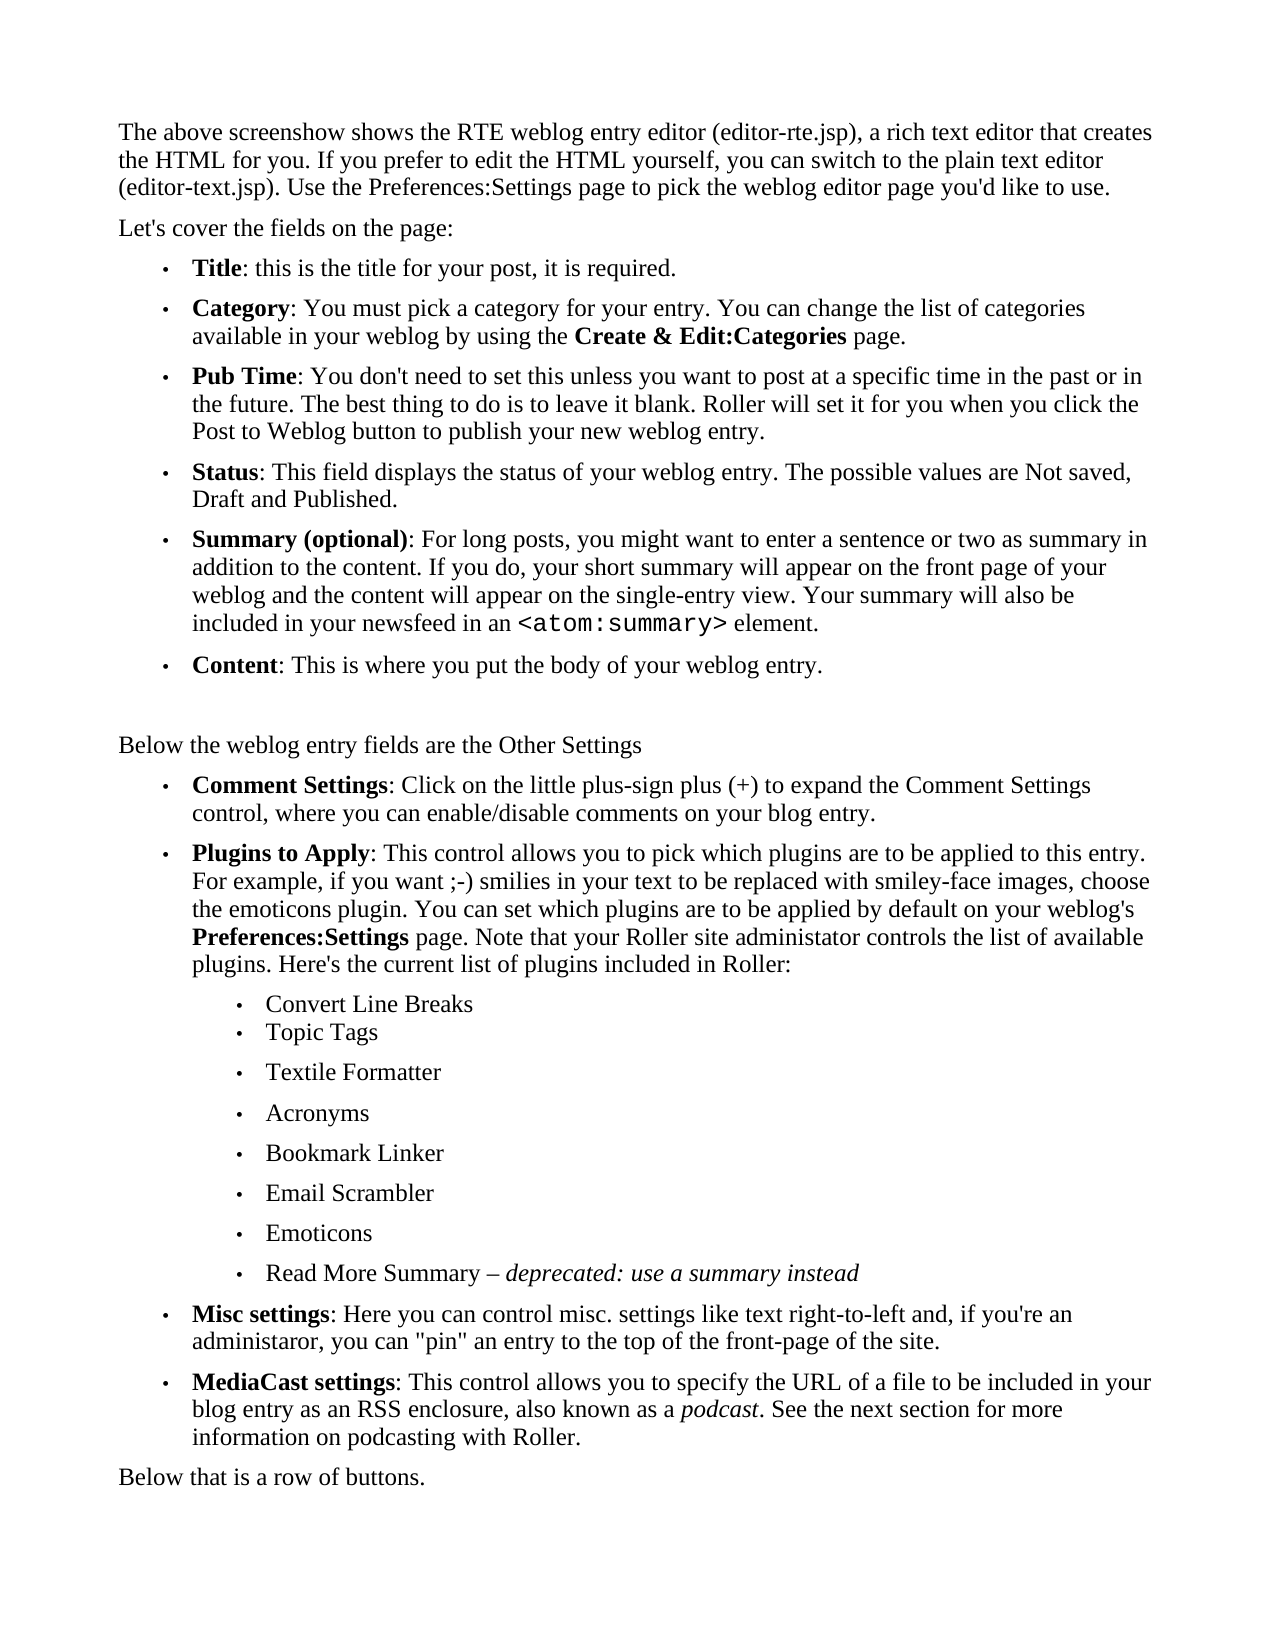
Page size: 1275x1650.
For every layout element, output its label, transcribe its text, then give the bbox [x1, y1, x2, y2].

list Content: This is where you put the body of your weblog entry. [162, 651, 1157, 679]
list Bookmark Linker [236, 1139, 1157, 1167]
list Status: This field displays the status of your weblog entry. The possible values are Not saved, Draft and Published. [162, 458, 1157, 513]
list Read More Summary – deprecated: use a summary instead [236, 1259, 1157, 1287]
text The above screenshow shows the RTE weblog entry editor (editor-rte.jsp), a rich text editor that creates the HTML for you. If you prefer to edit the HTML yourself, you can switch to the plain text editor (editor-text.jsp). Use the Preferences:Settings page to pick the weblog editor page you'd like to use. [118, 118, 1157, 201]
list Emoticons [236, 1219, 1157, 1247]
list Pub Time: You don't need to set this unless you want to post at a specific time in the past or in the future. The best thing to do is to leave it blank. Roller will set it for you when you click the Post to Weblog button to publish your new weblog entry. [162, 362, 1157, 445]
text Below that is a row of buttons. [118, 1463, 1157, 1491]
list Acronyms [236, 1099, 1157, 1126]
list Title: this is the title for your post, it is required. [162, 254, 1157, 282]
list Category: You must pick a category for your entry. You can change the list of categories available in your weblog by using the Create & Edit:Categories page. [162, 294, 1157, 349]
text Below the weblog entry fields are the Other Settings [118, 731, 1157, 759]
list Convert Line Breaks [236, 991, 1157, 1018]
list Comment Settings: Click on the little plus-sign plus (+) to expand the Comment Settings control, where you can enable/disable comments on your blog entry. [162, 772, 1157, 827]
list Plugins to Apply: This control allows you to pick which plugins are to be applied to this entry. For example, if you want ;-) smilies in your text to be replaced with smiley-face images, choose the emoticons plugin. You can set which plugins are to be applied by default on your weblog's Preferences:Settings page. Note that your Roller site administator controls the list of available plugins. Here's the current list of plugins included in Roller: [162, 839, 1157, 978]
list MediaCast settings: This control allows you to specify the URL of a file to be included in your blog entry as an RSS enclosure, also known as a podcast. See the next section for more information on podcasting with Roller. [162, 1368, 1157, 1451]
list Summary (optional): For long posts, you might want to enter a sentence or two as summary in addition to the content. If you do, your short summary will appear on the front page of your weblog and the content will appear on the single-entry view. Your summary will also be included in your newsfeed in an <atom:summary> element. [162, 526, 1157, 638]
list Misc settings: Here you can control misc. settings like text right-to-left and, if you're an administaror, you can "pin" an entry to the top of the front-page of the site. [162, 1300, 1157, 1355]
list Textile Formatter [236, 1058, 1157, 1086]
list Email Scrambler [236, 1179, 1157, 1207]
text Let's cover the fields on the page: [118, 214, 1157, 241]
list Topic Tags [236, 1018, 1157, 1046]
